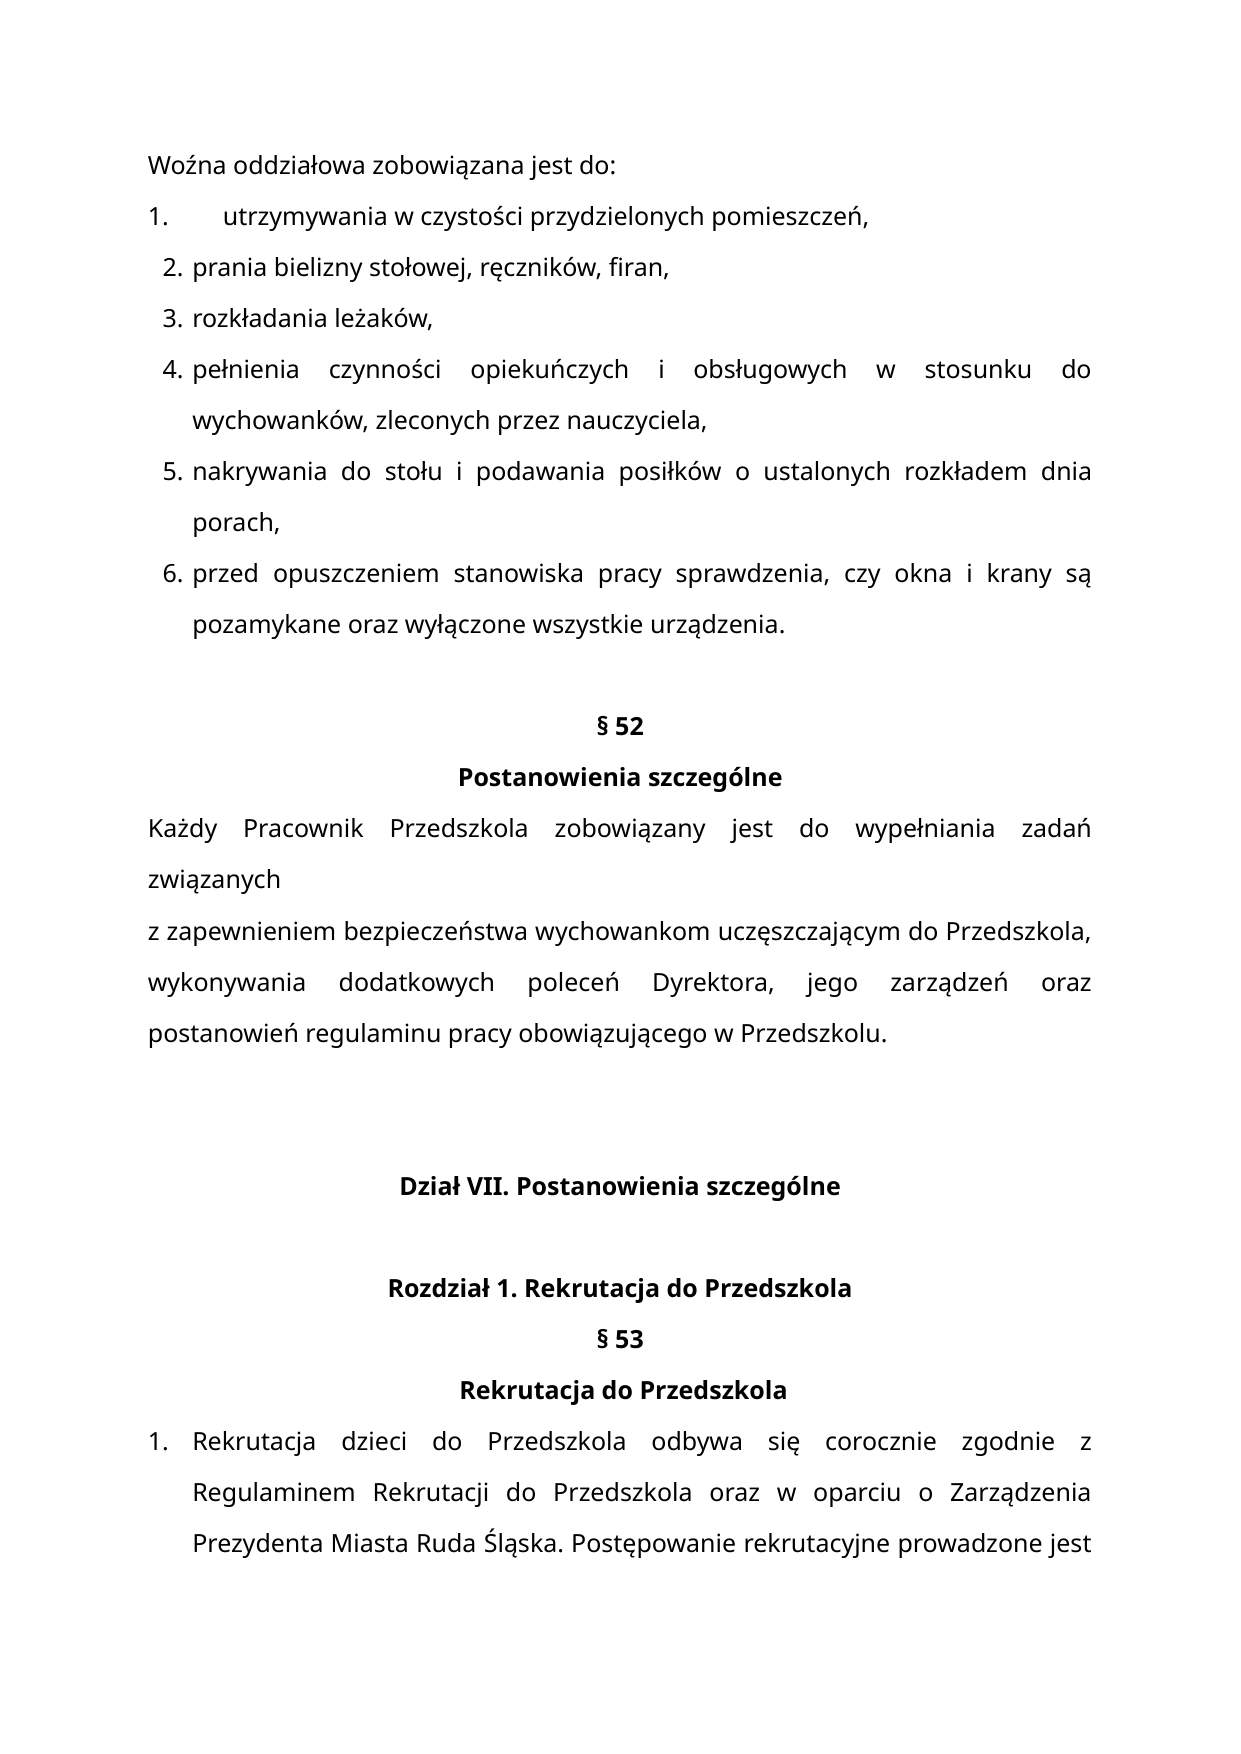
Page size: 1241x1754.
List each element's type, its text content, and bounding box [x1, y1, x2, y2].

list utrzymywania w czystości przydzielonych pomieszczeń, [148, 199, 1093, 233]
text Dział VII. Postanowienia szczególne [148, 1168, 1093, 1202]
text 1. Rekrutacja dzieci do Przedszkola odbywa się corocznie zgodnie z Regulaminem Rekrutacji do Przedszkola oraz w oparciu o Zarządzenia Prezydenta Miasta Ruda Śląska. Postępowanie rekrutacyjne prowadzone jest [148, 1424, 1093, 1560]
list przed opuszczeniem stanowiska pracy sprawdzenia, czy okna i krany są pozamykane oraz wyłączone wszystkie urządzenia. [162, 556, 1093, 641]
text § 53 [148, 1322, 1093, 1356]
text Rekrutacja do Przedszkola [148, 1373, 1093, 1407]
list prania bielizny stołowej, ręczników, firan, [162, 250, 1093, 284]
list nakrywania do stołu i podawania posiłków o ustalonych rozkładem dnia porach, [162, 454, 1093, 539]
text § 52 [148, 709, 1093, 743]
text Rozdział 1. Rekrutacja do Przedszkola [148, 1271, 1093, 1304]
text Woźna oddziałowa zobowiązana jest do: [148, 148, 1093, 182]
list pełnienia czynności opiekuńczych i obsługowych w stosunku do wychowanków, zleconych przez nauczyciela, [162, 352, 1093, 437]
list rozkładania leżaków, [162, 301, 1093, 335]
text Każdy Pracownik Przedszkola zobowiązany jest do wypełniania zadań związanych z zapewnieniem bezpieczeństwa wychowankom uczęszczającym do Przedszkola, wykonywania dodatkowych poleceń Dyrektora, jego zarządzeń oraz postanowień regulaminu pracy obowiązującego w Przedszkolu. [148, 811, 1093, 1049]
text Postanowienia szczególne [148, 760, 1093, 794]
